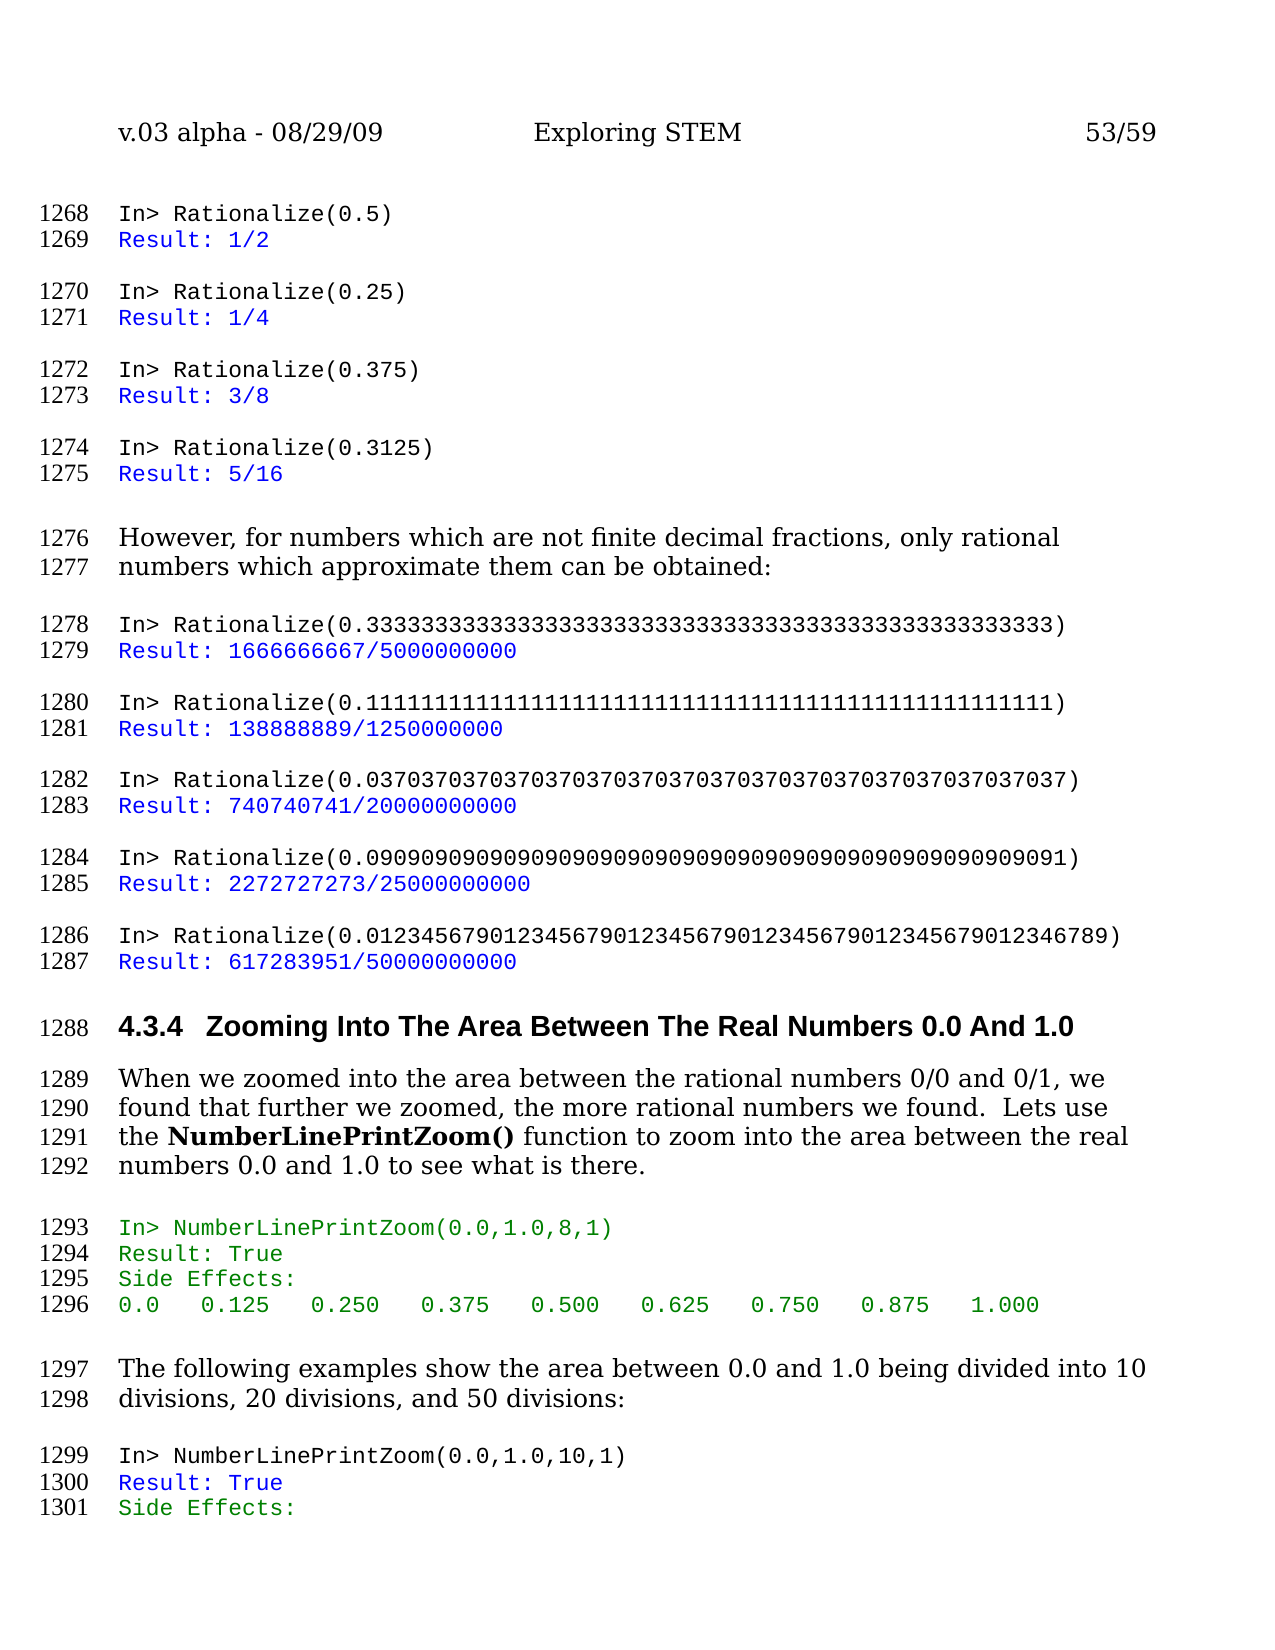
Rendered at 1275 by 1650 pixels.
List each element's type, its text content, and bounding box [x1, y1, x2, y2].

text Result: 1666666667/5000000000 [118, 639, 1157, 665]
text Result: 617283951/50000000000 [118, 950, 1157, 976]
text In> Rationalize(0.3125) [118, 436, 1157, 462]
text Result: True [118, 1242, 1157, 1268]
text When we zoomed into the area between the rational numbers 0/0 and 0/1, we found that further we zoomed, the more rational numbers we found. Lets use the NumberLinePrintZoom() function to zoom into the area between the real numbers 0.0 and 1.0 to see what is there. [118, 1064, 1157, 1181]
subtitle Zooming Into The Area Between The Real Numbers 0.0 And 1.0 [118, 1009, 1157, 1043]
text In> Rationalize(0.090909090909090909090909090909090909090909090909091) [118, 847, 1157, 873]
text In> NumberLinePrintZoom(0.0,1.0,10,1) [118, 1445, 1157, 1471]
text In> Rationalize(0.5) [118, 203, 1157, 229]
text 0.0 0.125 0.250 0.375 0.500 0.625 0.750 0.875 1.000 [118, 1294, 1157, 1320]
text In> Rationalize(0.375) [118, 358, 1157, 384]
text In> Rationalize(0.11111111111111111111111111111111111111111111111111) [118, 691, 1157, 717]
text In> Rationalize(0.012345679012345679012345679012345679012345679012346789) [118, 924, 1157, 950]
text Result: 138888889/1250000000 [118, 717, 1157, 743]
text In> NumberLinePrintZoom(0.0,1.0,8,1) [118, 1216, 1157, 1242]
text Side Effects: [118, 1497, 1157, 1523]
text The following examples show the area between 0.0 and 1.0 being divided into 10 divisions, 20 divisions, and 50 divisions: [118, 1354, 1157, 1413]
text Result: 3/8 [118, 384, 1157, 410]
text Result: True [118, 1471, 1157, 1497]
text In> Rationalize(0.33333333333333333333333333333333333333333333333333) [118, 613, 1157, 639]
text Side Effects: [118, 1268, 1157, 1294]
text Result: 5/16 [118, 462, 1157, 488]
text Result: 740740741/20000000000 [118, 795, 1157, 821]
text In> Rationalize(0.25) [118, 281, 1157, 306]
text Result: 2272727273/25000000000 [118, 873, 1157, 898]
text Result: 1/2 [118, 229, 1157, 254]
text In> Rationalize(0.037037037037037037037037037037037037037037037037037) [118, 769, 1157, 795]
text However, for numbers which are not finite decimal fractions, only rational numbers which approximate them can be obtained: [118, 523, 1157, 581]
text Result: 1/4 [118, 306, 1157, 332]
